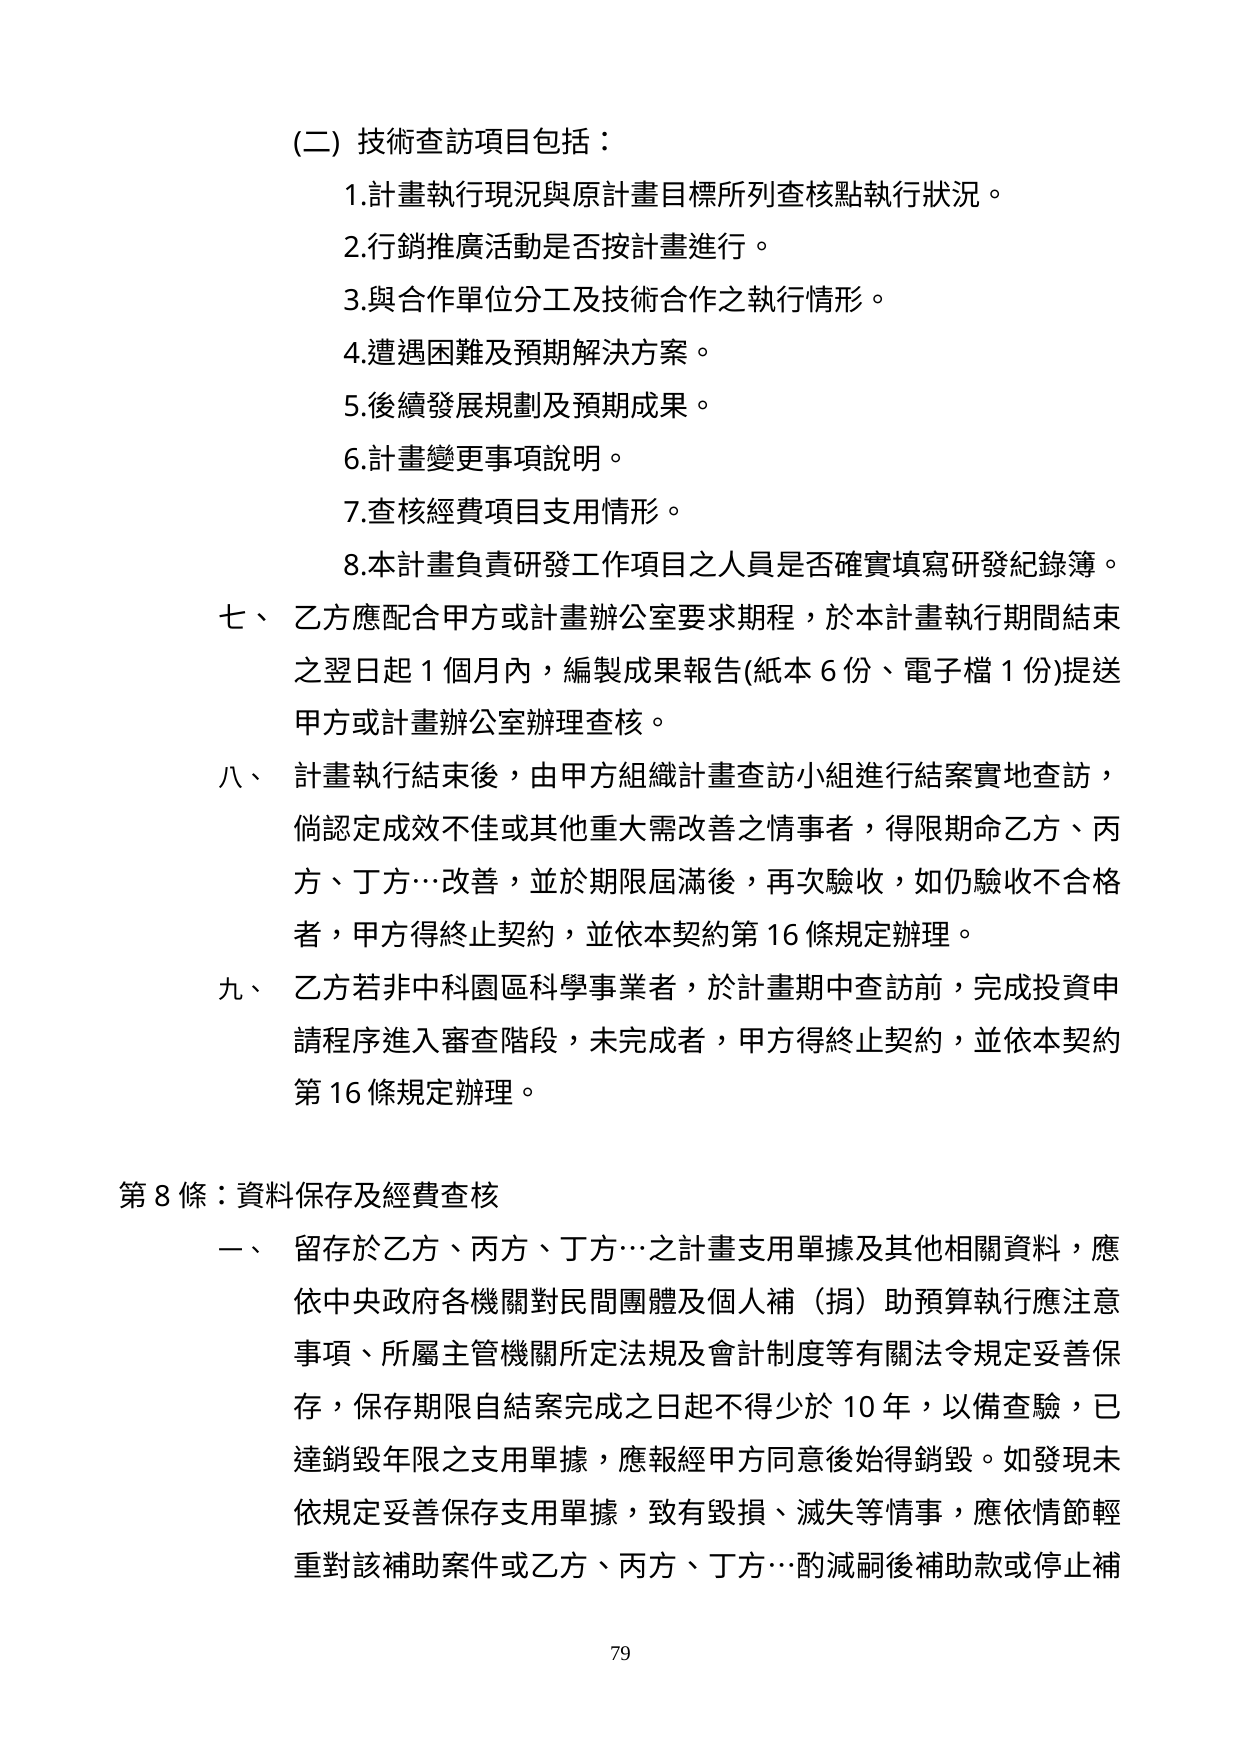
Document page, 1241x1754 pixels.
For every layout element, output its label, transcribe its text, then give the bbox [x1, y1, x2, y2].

text 5.後續發展規劃及預期成果。 [343, 383, 1122, 425]
text 7.查核經費項目支用情形。 [343, 488, 1122, 531]
text 1.計畫執行現況與原計畫目標所列查核點執行狀況。 [343, 171, 1122, 213]
list 留存於乙方、丙方、丁方…之計畫支用單據及其他相關資料，應依中央政府各機關對民間團體及個人補（捐）助預算執行應注意事項、所屬主管機關所定法規及會計制度等有關法令規定妥善保存，保存期限自結案完成之日起不得少於10年，以備查驗，已達銷毀年限之支用單據，應報經甲方同意後始得銷毀。如發現未依規定妥善保存支用單據，致有毀損、滅失等情事，應依情節輕重對該補助案件或乙方、丙方、丁方…酌減嗣後補助款或停止補 [218, 1225, 1122, 1584]
list 技術查訪項目包括： [293, 118, 1122, 161]
text 3.與合作單位分工及技術合作之執行情形。 [343, 277, 1122, 319]
list 乙方若非中科園區科學事業者，於計畫期中查訪前，完成投資申請程序進入審查階段，未完成者，甲方得終止契約，並依本契約第16條規定辦理。 [218, 964, 1122, 1112]
text 4.遭遇困難及預期解決方案。 [343, 330, 1122, 372]
text 第 8 條：資料保存及經費查核 [118, 1172, 1122, 1215]
text 2.行銷推廣活動是否按計畫進行。 [343, 224, 1122, 266]
list 乙方應配合甲方或計畫辦公室要求期程，於本計畫執行期間結束之翌日起1個月內，編製成果報告(紙本6份、電子檔1份)提送甲方或計畫辦公室辦理查核。 [218, 594, 1122, 742]
text 8.本計畫負責研發工作項目之人員是否確實填寫研發紀錄簿。 [343, 541, 1122, 584]
list 計畫執行結束後，由甲方組織計畫查訪小組進行結案實地查訪，倘認定成效不佳或其他重大需改善之情事者，得限期命乙方、丙方、丁方…改善，並於期限屆滿後，再次驗收，如仍驗收不合格者，甲方得終止契約，並依本契約第16條規定辦理。 [218, 753, 1122, 954]
text 6.計畫變更事項說明。 [343, 436, 1122, 478]
